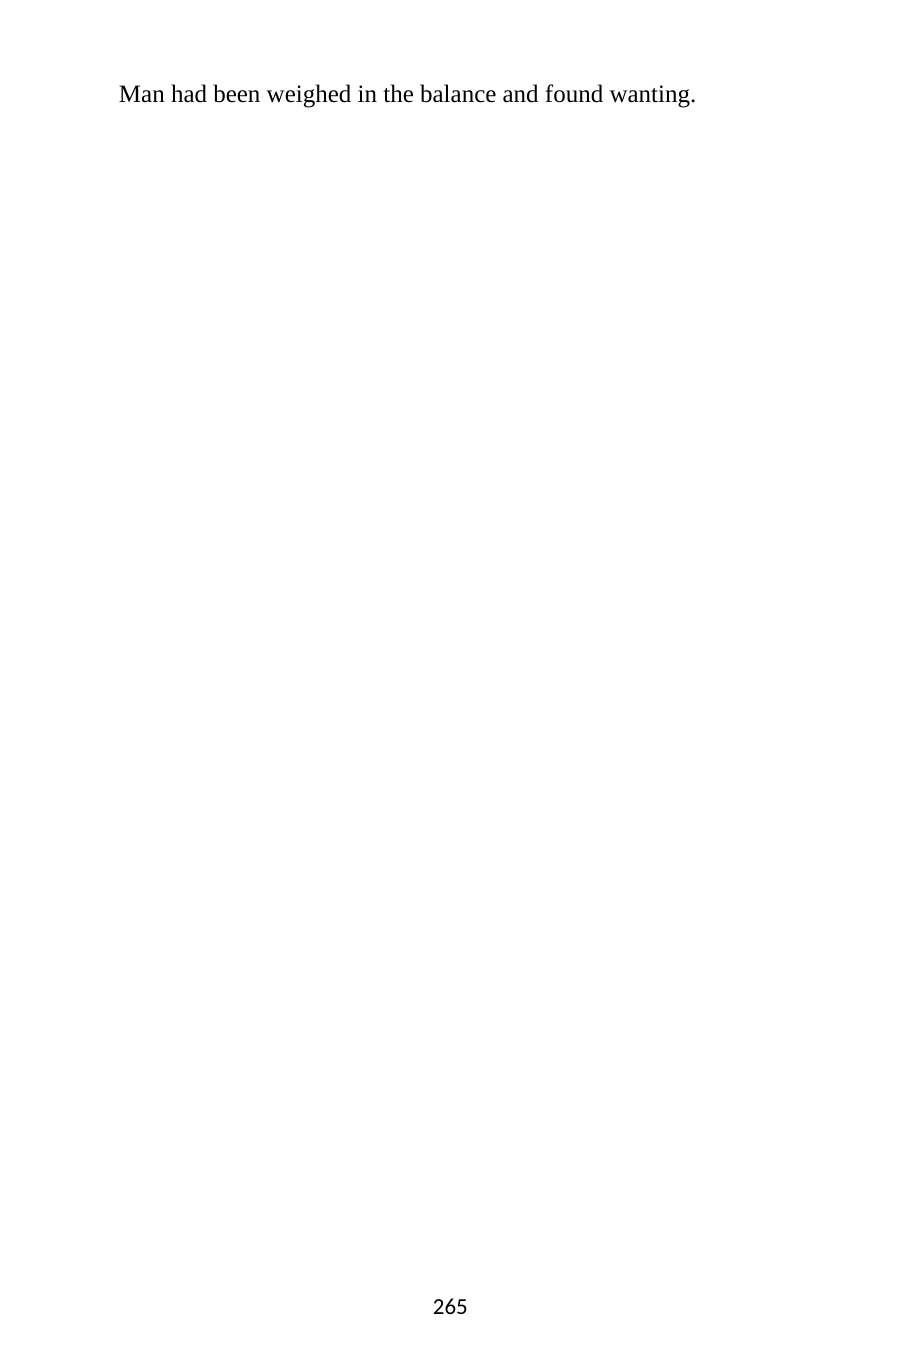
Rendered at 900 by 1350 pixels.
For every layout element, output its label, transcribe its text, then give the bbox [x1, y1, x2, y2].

text Man had been weighed in the balance and found wanting. [75, 79, 825, 108]
